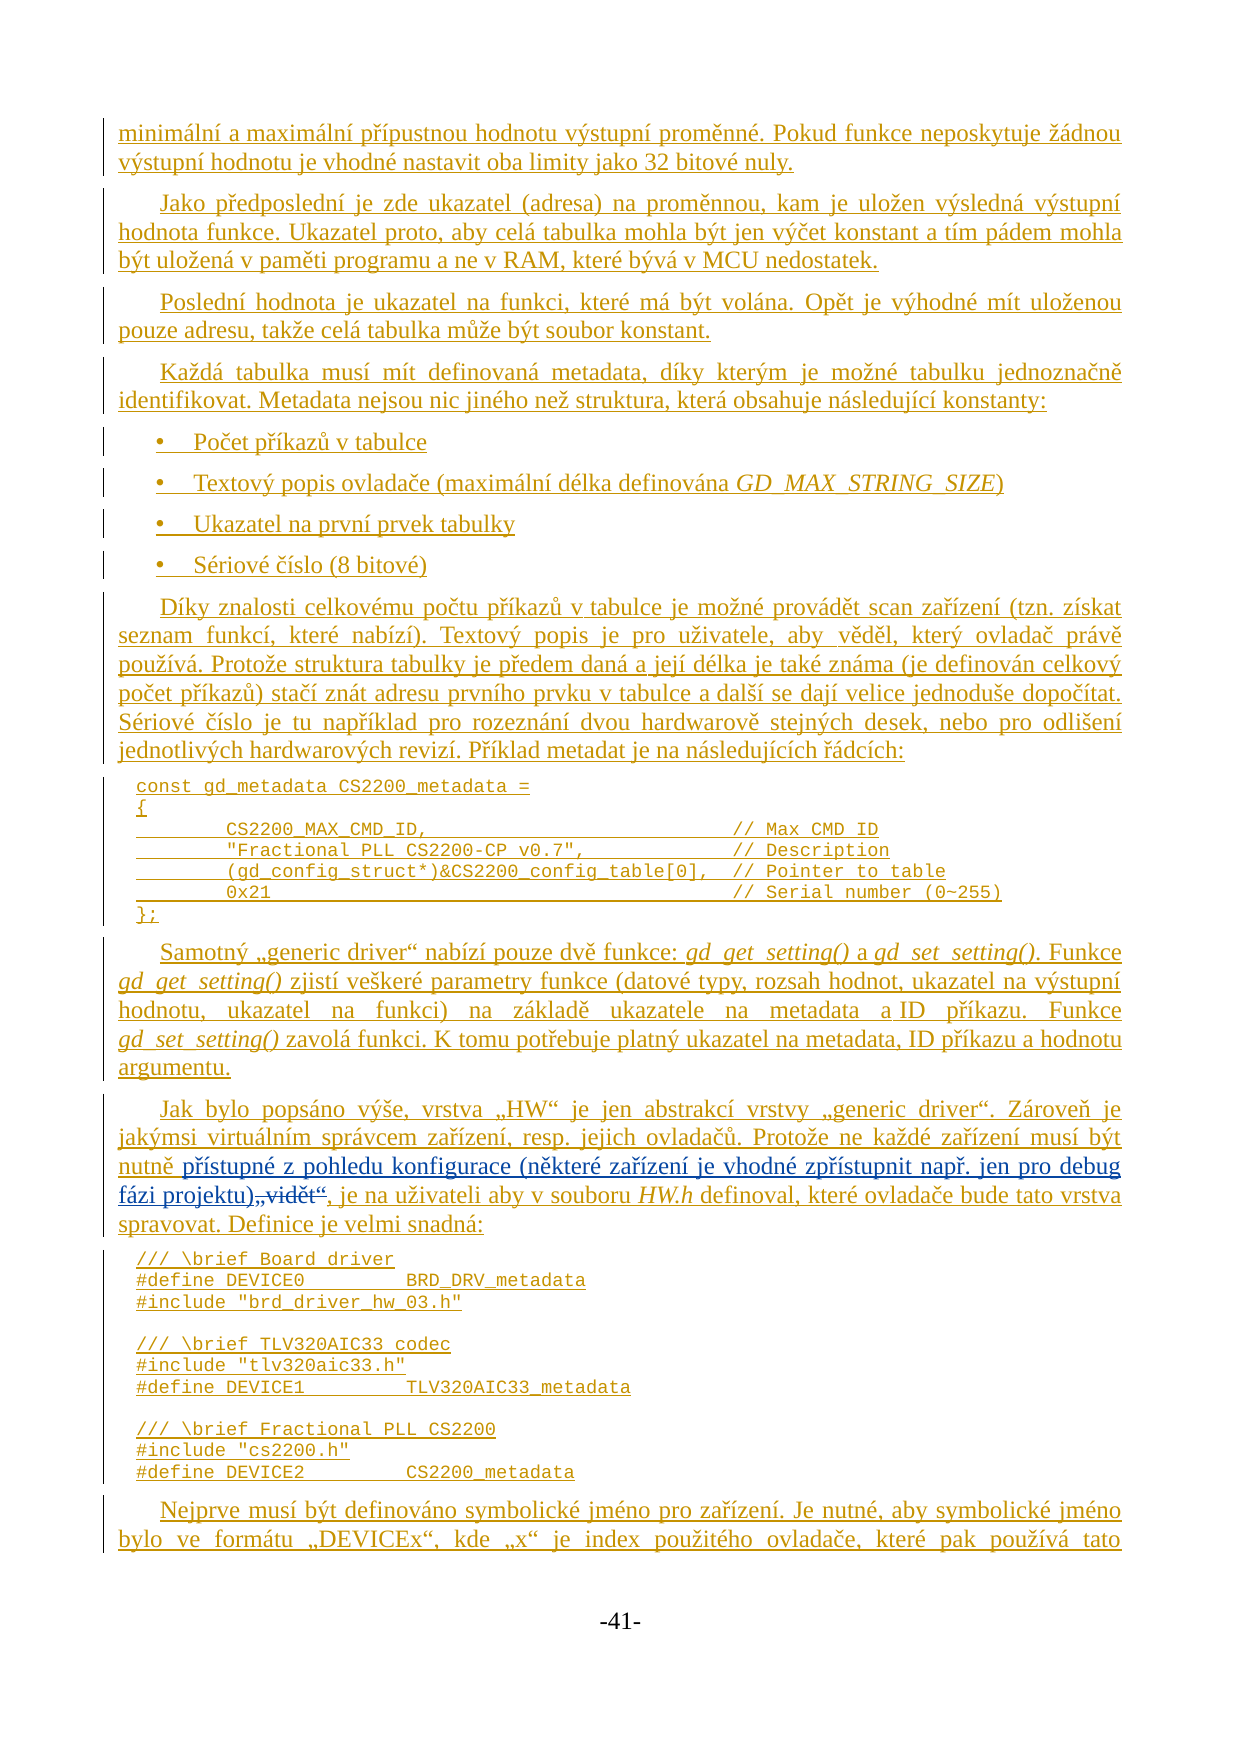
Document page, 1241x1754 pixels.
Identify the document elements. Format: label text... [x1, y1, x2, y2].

text const gd_metadata CS2200_metadata = [136, 777, 1104, 798]
text #define DEVICE1 TLV320AIC33_metadata [136, 1377, 1104, 1399]
text minimální a maximální přípustnou hodnotu výstupní proměnné. Pokud funkce neposkytuje žádnou [118, 118, 1122, 143]
text Nejprve musí být definováno symbolické jméno pro zařízení. Je nutné, aby symbolické jméno bylo ve formátu „DEVICEx“, kde „x“ je index použitého ovladače, které pak používá tato [118, 1495, 1122, 1549]
text Každá tabulka musí mít definovaná metadata, díky kterým je možné tabulku jednoznačně identifikovat. Metadata nejsou nic jiného než struktura, která obsahuje následující konstanty: [118, 357, 1122, 414]
text #include "brd_driver_hw_03.h" [136, 1292, 1104, 1314]
text /// \brief Board driver [136, 1250, 1104, 1271]
text /// \brief TLV320AIC33 codec [136, 1335, 1104, 1356]
text #define DEVICE2 CS2200_metadata [136, 1462, 1104, 1484]
text jednotlivých hardwarových revizí. Příklad metadat je na následujících řádcích: [118, 733, 1122, 764]
text argumentu. [118, 1050, 1122, 1081]
text #include "tlv320aic33.h" [136, 1356, 1104, 1377]
text #define DEVICE0 BRD_DRV_metadata [136, 1271, 1104, 1292]
text Poslední hodnota je ukazatel na funkci, které má být volána. Opět je výhodné mít uloženou pouze adresu, takže celá tabulka může být soubor konstant. [118, 287, 1122, 344]
text Díky znalosti celkovému počtu příkazů v tabulce je možné provádět scan zařízení (tzn. získat seznam funkcí, které nabízí). Textový popis je pro uživatele, aby věděl, který ovladač právě používá. Protože struktura tabulky je předem daná a její délka je také známa (je definován celkový [118, 592, 1122, 674]
text "Fractional PLL CS2200-CP v0.7", // Description [136, 841, 1104, 862]
text /// \brief Fractional PLL CS2200 [136, 1420, 1104, 1441]
text nutně přístupné z pohledu konfigurace (některé zařízení je vhodné zpřístupnit např. jen pro debug fázi projektu), je na uživateli aby v souboru HW.h definoval, které ovladače bude tato vrstva spravovat. Definice je velmi snadná: [118, 1149, 1122, 1237]
text počet příkazů) stačí znát adresu prvního prvku v tabulce a další se dají velice jednoduše dopočítat. [118, 675, 1122, 703]
text (gd_config_struct*)&CS2200_config_table[0], // Pointer to table [136, 862, 1104, 883]
text výstupní hodnotu je vhodné nastavit oba limity jako 32 bitové nuly. [118, 144, 1122, 176]
text }; [136, 904, 1104, 926]
list Počet příkazů v tabulce [156, 427, 1122, 456]
list Ukazatel na první prvek tabulky [156, 509, 1122, 538]
text Samotný „generic driver“ nabízí pouze dvě funkce: gd_get_setting() a gd_set_setting(). Funkce gd_get_setting() zjistí veškeré parametry funkce (datové typy, rozsah hodnot, ukazatel na výstupní hodnotu, ukazatel na funkci) na základě ukazatele na metadata a ID příkazu. Funkce gd_set_setting() zavolá funkci. K tomu potřebuje platný ukazatel na metadata, ID příkazu a hodnotu [118, 937, 1122, 1049]
list Sériové číslo (8 bitové) [156, 551, 1122, 579]
text být uložená v paměti programu a ne v RAM, které bývá v MCU nedostatek. [118, 243, 1122, 274]
text #include "cs2200.h" [136, 1441, 1104, 1462]
text Jako předposlední je zde ukazatel (adresa) na proměnnou, kam je uložen výsledná výstupní hodnota funkce. Ukazatel proto, aby celá tabulka mohla být jen výčet konstant a tím pádem mohla [118, 188, 1122, 242]
text { [136, 798, 1104, 819]
text CS2200_MAX_CMD_ID, // Max CMD ID [136, 819, 1104, 841]
text 0x21 // Serial number (0~255) [136, 883, 1104, 904]
text Sériové číslo je tu například pro rozeznání dvou hardwarově stejných desek, nebo pro odlišení [118, 704, 1122, 732]
text Jak bylo popsáno výše, vrstva „HW“ je jen abstrakcí vrstvy „generic driver“. Zároveň je jakýmsi virtuálním správcem zařízení, resp. jejich ovladačů. Protože ne každé zařízení musí být [118, 1094, 1122, 1147]
list Textový popis ovladače (maximální délka definována GD_MAX_STRING_SIZE) [156, 468, 1122, 497]
